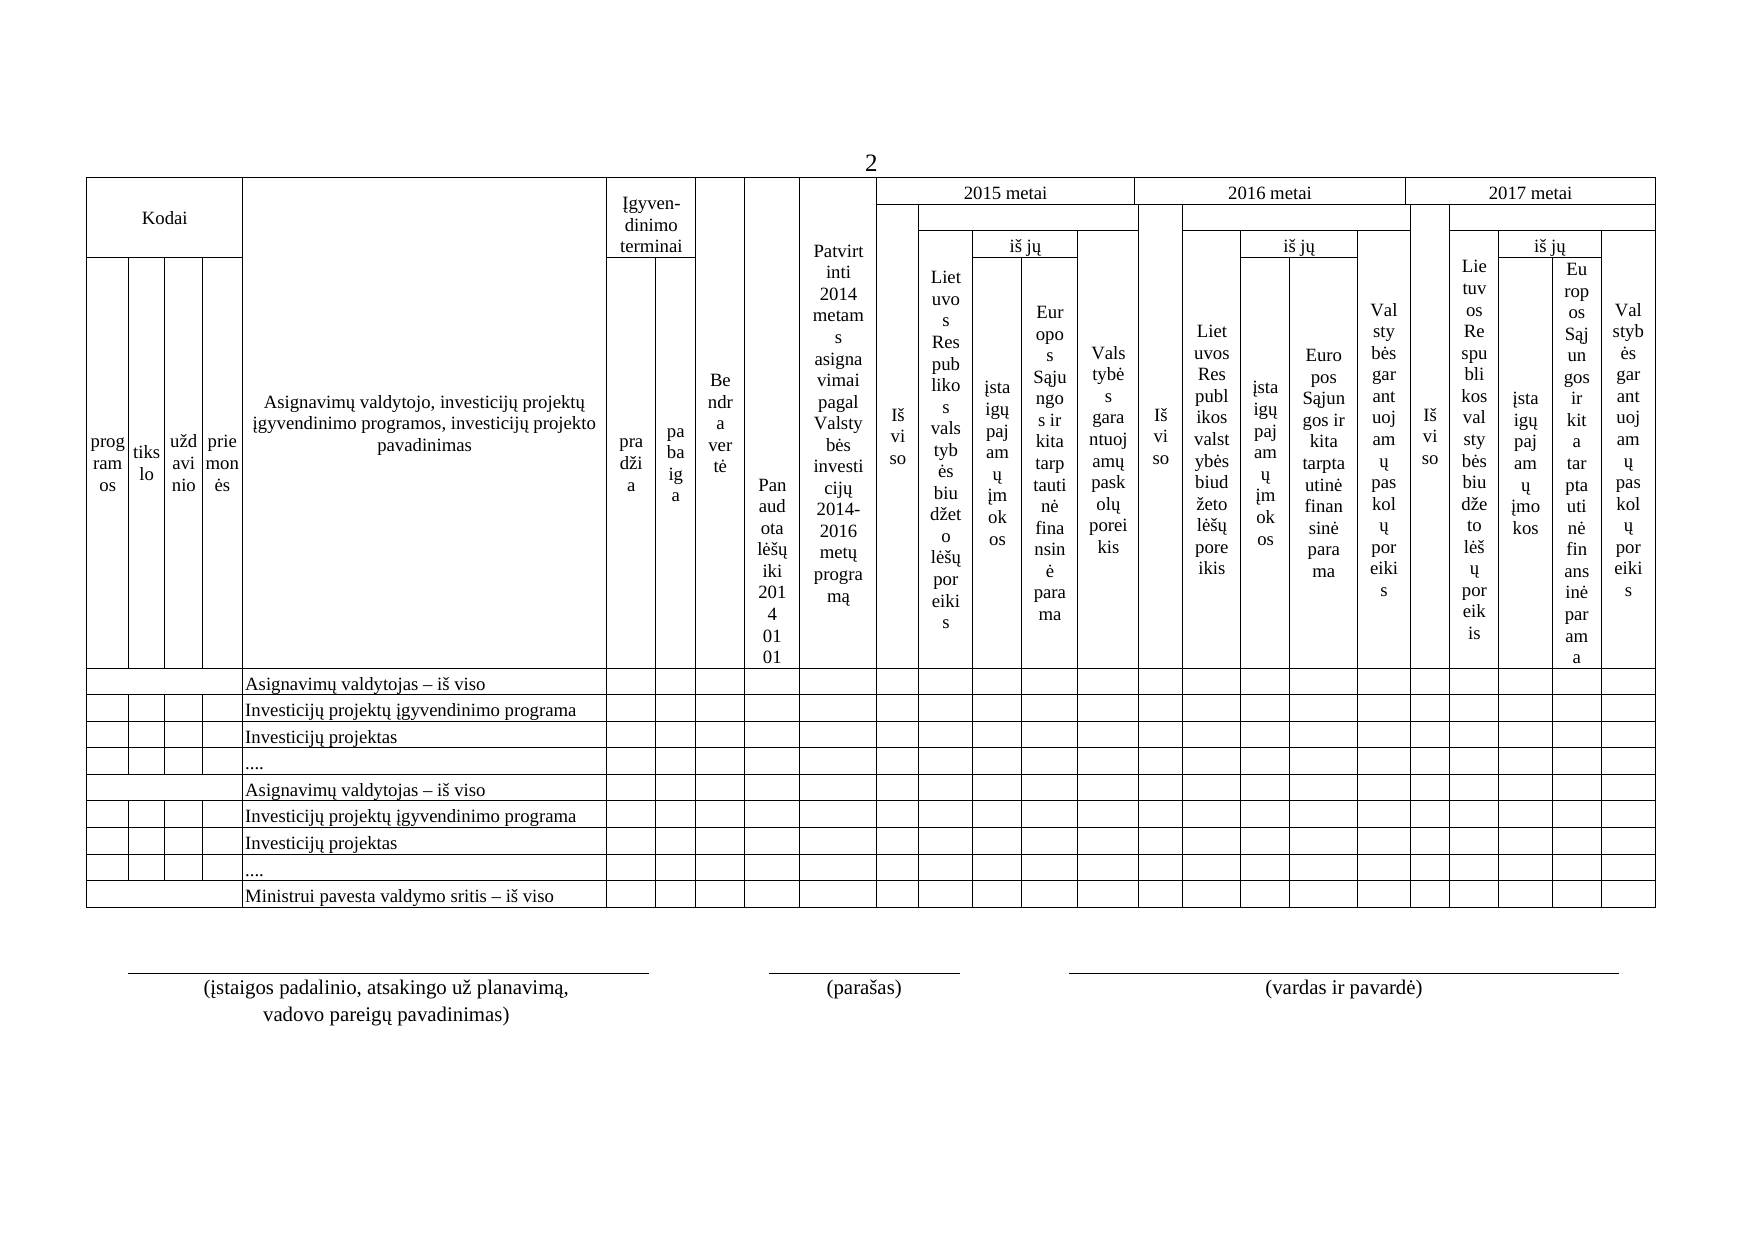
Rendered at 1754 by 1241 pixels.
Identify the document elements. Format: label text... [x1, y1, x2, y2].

table_cell [1241, 828, 1289, 853]
table_cell [165, 695, 202, 721]
table_cell [1450, 205, 1655, 230]
table_cell [1602, 775, 1655, 800]
table_cell [1499, 669, 1552, 694]
table_cell [800, 775, 876, 800]
table_cell uždavinio [165, 258, 202, 668]
table_cell [1553, 669, 1601, 694]
table_cell [973, 695, 1021, 721]
table_cell [800, 828, 876, 853]
table_cell [649, 999, 768, 1026]
table_cell [919, 695, 972, 721]
table_cell [1139, 855, 1182, 880]
table_cell [1241, 881, 1289, 907]
table_cell [87, 881, 242, 907]
table_cell [1450, 748, 1498, 774]
table_cell [1241, 775, 1289, 800]
table_cell Lietuvos Respublikos valstybės biudžeto lėšų poreikis [1450, 231, 1498, 668]
table_cell [203, 801, 242, 827]
table_cell [1358, 828, 1410, 853]
table_cell [745, 775, 799, 800]
table_cell [696, 669, 744, 694]
table_cell [165, 748, 202, 774]
table_cell [1078, 828, 1138, 853]
table_header Bendra vertė [696, 178, 744, 668]
table_cell [1450, 801, 1498, 827]
table_cell [87, 999, 128, 1026]
table_cell [1450, 775, 1498, 800]
table_header 2017 metai [1406, 178, 1655, 204]
table_cell [1411, 775, 1449, 800]
table_cell [1241, 855, 1289, 880]
table_header Asignavimų valdytojo, investicijų projektų įgyvendinimo programos, investicijų projekto pavadinimas [243, 178, 606, 668]
table_cell [960, 999, 1069, 1026]
table_cell programos [87, 258, 128, 668]
table_cell [1022, 669, 1077, 694]
table_cell [656, 695, 695, 721]
table_cell [607, 881, 655, 907]
table_cell [769, 999, 960, 1026]
table_header Kodai [87, 178, 242, 257]
table_cell [656, 801, 695, 827]
table_cell [1078, 669, 1138, 694]
table_cell iš jų [1241, 231, 1357, 257]
table_cell [1602, 801, 1655, 827]
table_cell [1553, 695, 1601, 721]
table_cell [1022, 801, 1077, 827]
table_cell [919, 881, 972, 907]
table_cell [960, 973, 1069, 999]
table_cell [696, 775, 744, 800]
table_cell Europos Sąjungos ir kita tarptautinė finansinė parama [1553, 258, 1601, 668]
table_cell [1022, 775, 1077, 800]
table_cell Investicijų projektų įgyvendinimo programa [243, 801, 606, 827]
table_cell [973, 748, 1021, 774]
table_cell Iš viso [1139, 205, 1182, 668]
table_cell [919, 855, 972, 880]
table_cell [1290, 775, 1357, 800]
table_cell [696, 881, 744, 907]
table_cell [1602, 695, 1655, 721]
table_cell [87, 828, 128, 853]
table_cell [1078, 855, 1138, 880]
table_cell [973, 828, 1021, 853]
table_header Panaudota lėšų iki 2014 01 01 [745, 178, 799, 668]
table_cell iš jų [973, 231, 1077, 257]
table_cell [696, 855, 744, 880]
table_cell [1241, 669, 1289, 694]
table_cell Lietuvos Respublikos valstybės biudžeto lėšų poreikis [1183, 231, 1240, 668]
table_cell [1183, 828, 1240, 853]
table_cell Valstybės garantuojamų paskolų poreikis [1358, 231, 1410, 668]
table_cell [1290, 722, 1357, 747]
table_cell [696, 801, 744, 827]
table_header 2016 metai [1135, 178, 1405, 204]
table_cell [129, 855, 164, 880]
table_cell [1411, 695, 1449, 721]
table_cell [1022, 881, 1077, 907]
table_cell [87, 722, 128, 747]
table_cell [656, 855, 695, 880]
table_cell [1499, 801, 1552, 827]
table_cell [973, 801, 1021, 827]
table_cell [1139, 828, 1182, 853]
table_cell [1241, 722, 1289, 747]
table_cell įstaigų pajamų įmokos [1241, 258, 1289, 668]
table_cell [973, 669, 1021, 694]
table_cell [87, 855, 128, 880]
table_cell [165, 801, 202, 827]
table_cell Asignavimų valdytojas – iš viso [243, 775, 606, 800]
table_cell [607, 695, 655, 721]
table_cell [656, 722, 695, 747]
table_cell [745, 801, 799, 827]
table_cell Investicijų projektas [243, 828, 606, 853]
table_cell [745, 855, 799, 880]
table_cell tikslo [129, 258, 164, 668]
table_cell [1022, 695, 1077, 721]
table_cell [607, 669, 655, 694]
table_cell [1078, 881, 1138, 907]
table_cell [1553, 801, 1601, 827]
table_cell [1411, 801, 1449, 827]
table_cell [1069, 908, 1619, 972]
table_cell Investicijų projektų įgyvendinimo programa [243, 695, 606, 721]
table_cell [919, 748, 972, 774]
table_cell [973, 722, 1021, 747]
table_cell [87, 908, 128, 972]
table_cell [1602, 855, 1655, 880]
table_cell [1450, 695, 1498, 721]
table_cell [1139, 775, 1182, 800]
table_cell [1499, 775, 1552, 800]
table_cell [1450, 722, 1498, 747]
table_cell [1499, 855, 1552, 880]
table_cell [800, 695, 876, 721]
table_cell [656, 669, 695, 694]
table_cell [607, 775, 655, 800]
table_cell [696, 695, 744, 721]
table_cell [877, 828, 918, 853]
table_cell [87, 669, 242, 694]
table_cell priemonės [203, 258, 242, 668]
table_cell [607, 828, 655, 853]
table_cell [1078, 801, 1138, 827]
table_cell Europos Sąjungos ir kita tarptautinė finansinė parama [1022, 258, 1077, 668]
table_cell Iš viso [1411, 205, 1449, 668]
table_cell [607, 722, 655, 747]
table_cell [1358, 855, 1410, 880]
table_cell [203, 722, 242, 747]
table_cell [128, 908, 165, 972]
table_cell Valstybės garantuojamų paskolų poreikis [1602, 231, 1655, 668]
table_cell [165, 722, 202, 747]
table_cell [1078, 722, 1138, 747]
table_cell [745, 669, 799, 694]
table_cell Investicijų projektas [243, 722, 606, 747]
table_cell [919, 801, 972, 827]
table_cell [1183, 695, 1240, 721]
table_cell [87, 695, 128, 721]
table_cell [1602, 828, 1655, 853]
table_cell [1619, 973, 1655, 999]
table_cell pradžia [607, 258, 655, 668]
table_cell [203, 828, 242, 853]
table_cell [1290, 881, 1357, 907]
table_cell [1411, 748, 1449, 774]
table_cell [877, 722, 918, 747]
table_cell (vardas ir pavardė) [1069, 974, 1619, 999]
table_cell [1553, 828, 1601, 853]
table_cell [1450, 881, 1498, 907]
table_cell [1241, 801, 1289, 827]
table_cell [1411, 669, 1449, 694]
table_cell [1069, 999, 1619, 1026]
table_cell [165, 908, 649, 972]
table_cell [1499, 695, 1552, 721]
table_cell [1411, 828, 1449, 853]
table_header Patvirtinti 2014 metams asignavimai pagal Valstybės investicijų 2014-2016 metų programą [800, 178, 876, 668]
table_cell [87, 801, 128, 827]
table_cell [1358, 748, 1410, 774]
table_cell [919, 722, 972, 747]
table_cell [764, 908, 960, 972]
table_cell [87, 748, 128, 774]
table_cell [1602, 881, 1655, 907]
table_cell [919, 828, 972, 853]
table_cell [656, 748, 695, 774]
table_cell [1022, 855, 1077, 880]
table_cell [1139, 722, 1182, 747]
table_cell [745, 748, 799, 774]
table_cell Iš viso [877, 205, 918, 668]
table_cell [656, 881, 695, 907]
table_cell [1290, 828, 1357, 853]
table_cell [877, 748, 918, 774]
table_header 2015 metai [877, 178, 1134, 204]
table_cell [1553, 748, 1601, 774]
table_cell [1553, 722, 1601, 747]
table_cell [696, 748, 744, 774]
table_cell [1078, 775, 1138, 800]
table_cell [1139, 801, 1182, 827]
table_cell [1183, 205, 1410, 230]
table_cell [1358, 669, 1410, 694]
table_cell [1450, 855, 1498, 880]
table_cell [1139, 695, 1182, 721]
table_cell [1290, 669, 1357, 694]
table_cell [1499, 748, 1552, 774]
table_cell (parašas) [769, 974, 960, 999]
table_cell [877, 855, 918, 880]
table_cell [87, 973, 128, 999]
table_cell [1602, 748, 1655, 774]
table_cell [973, 855, 1021, 880]
table_cell [1358, 695, 1410, 721]
table_header Įgyven-dinimo terminai [607, 178, 695, 257]
table_cell [919, 669, 972, 694]
table_cell [1022, 748, 1077, 774]
table_cell pabaiga [656, 258, 695, 668]
table_cell [129, 695, 164, 721]
table_cell [800, 748, 876, 774]
table_cell [129, 748, 164, 774]
table_cell [165, 828, 202, 853]
table_cell [1553, 775, 1601, 800]
table_cell [1358, 881, 1410, 907]
table_cell [649, 908, 764, 972]
table_cell [1358, 775, 1410, 800]
table_cell [745, 828, 799, 853]
table_cell [800, 801, 876, 827]
table_cell [165, 855, 202, 880]
table_cell [877, 801, 918, 827]
table_cell [1602, 669, 1655, 694]
table_cell [800, 722, 876, 747]
table_cell [1411, 722, 1449, 747]
table_cell [919, 775, 972, 800]
table_cell [800, 669, 876, 694]
table_cell [877, 775, 918, 800]
table_cell Asignavimų valdytojas – iš viso [243, 669, 606, 694]
table_cell [1078, 748, 1138, 774]
table_cell [973, 881, 1021, 907]
table_cell [1619, 999, 1655, 1026]
table_cell [656, 828, 695, 853]
table_cell [1450, 669, 1498, 694]
table_cell [1183, 801, 1240, 827]
table_cell Valstybės garantuojamų paskolų poreikis [1078, 231, 1138, 668]
table_cell iš jų [1499, 231, 1601, 257]
table_cell [1602, 722, 1655, 747]
table_cell [1139, 748, 1182, 774]
table_cell [877, 669, 918, 694]
table_cell [1499, 828, 1552, 853]
table_cell [1183, 669, 1240, 694]
table_cell [1450, 828, 1498, 853]
table_cell [1183, 722, 1240, 747]
table_cell [129, 801, 164, 827]
table_cell [1358, 801, 1410, 827]
table_cell [87, 775, 242, 800]
table_cell [745, 881, 799, 907]
table_cell [1553, 855, 1601, 880]
table_cell [649, 973, 768, 999]
table_cell [1139, 881, 1182, 907]
table_cell [1411, 881, 1449, 907]
table_cell [1553, 881, 1601, 907]
table_cell [696, 828, 744, 853]
table_cell [1499, 722, 1552, 747]
table_cell [1022, 828, 1077, 853]
table_cell .... [243, 748, 606, 774]
table_cell [1290, 801, 1357, 827]
table_cell [1290, 748, 1357, 774]
table_cell [203, 855, 242, 880]
table_cell [1183, 748, 1240, 774]
table_cell Europos Sąjungos ir kita tarptautinė finansinė parama [1290, 258, 1357, 668]
table_cell [1183, 855, 1240, 880]
table_cell [607, 748, 655, 774]
table_cell vadovo pareigų pavadinimas) [128, 999, 649, 1026]
table_cell [1358, 722, 1410, 747]
table_cell .... [243, 855, 606, 880]
table_cell [696, 722, 744, 747]
table_cell [877, 695, 918, 721]
table_cell įstaigų pajamų įmokos [973, 258, 1021, 668]
table_cell [1078, 695, 1138, 721]
table_cell [1411, 855, 1449, 880]
table_cell [129, 828, 164, 853]
table_cell [1499, 881, 1552, 907]
table_cell [1183, 775, 1240, 800]
table_cell [877, 881, 918, 907]
table_cell [129, 722, 164, 747]
table_cell [745, 695, 799, 721]
table_cell [1290, 695, 1357, 721]
table_cell Ministrui pavesta valdymo sritis – iš viso [243, 881, 606, 907]
table_cell Lietuvos Respublikos valstybės biudžeto lėšų poreikis [919, 231, 972, 668]
table_cell [1290, 855, 1357, 880]
table_cell (įstaigos padalinio, atsakingo už planavimą, [128, 974, 649, 999]
table_cell [203, 695, 242, 721]
table_cell [1022, 722, 1077, 747]
table_cell [656, 775, 695, 800]
table_cell [800, 881, 876, 907]
table_cell [1183, 881, 1240, 907]
table_cell [960, 908, 1069, 972]
table_cell [973, 775, 1021, 800]
table_cell [1241, 748, 1289, 774]
table_cell įstaigų pajamų įmokos [1499, 258, 1552, 668]
table_cell [1139, 669, 1182, 694]
table_cell [800, 855, 876, 880]
table_cell [607, 801, 655, 827]
table_cell [1241, 695, 1289, 721]
table_cell [1619, 908, 1655, 972]
table_cell [919, 205, 1138, 230]
table_cell [203, 748, 242, 774]
table_cell [745, 722, 799, 747]
table_cell [607, 855, 655, 880]
